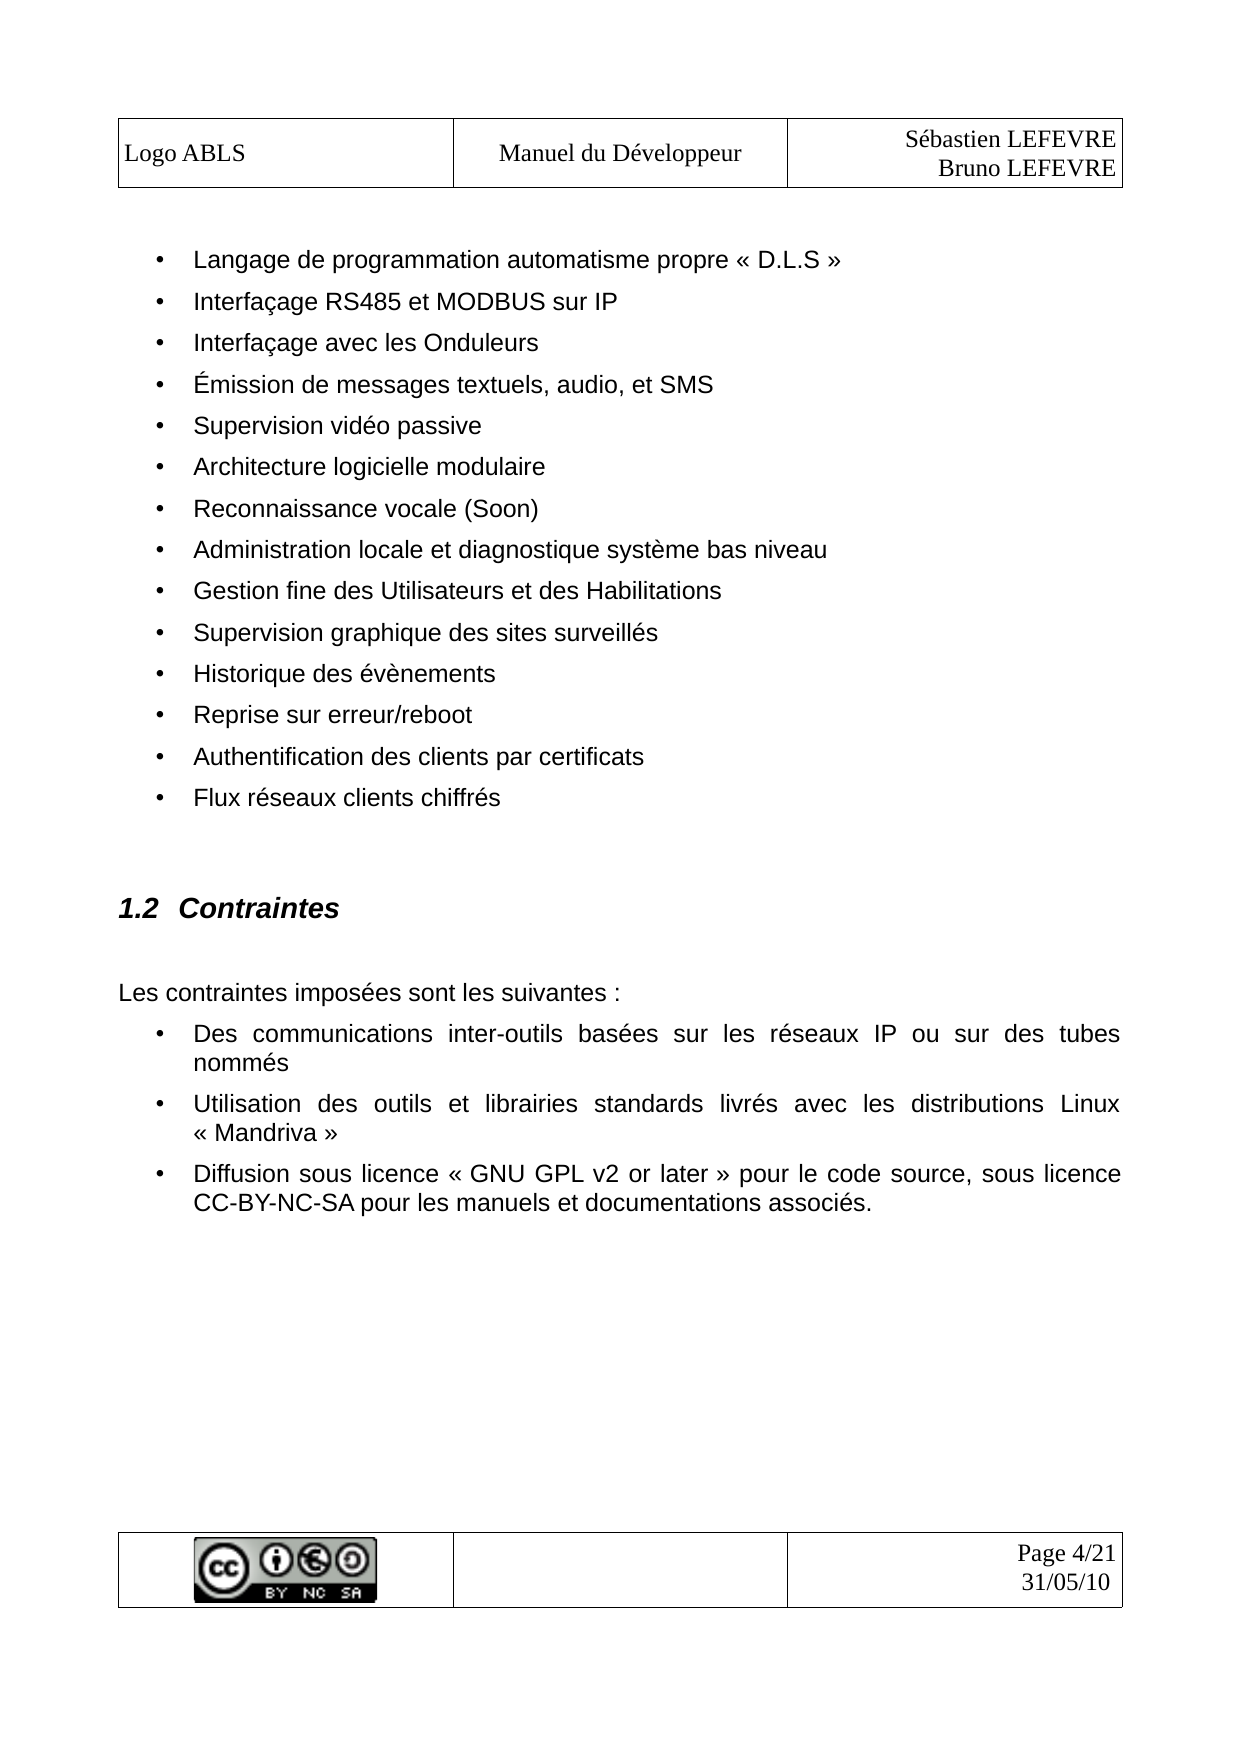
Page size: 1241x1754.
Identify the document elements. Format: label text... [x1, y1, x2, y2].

list Supervision vidéo passive [156, 411, 1122, 440]
subtitle Contraintes [118, 891, 1122, 924]
list Utilisation des outils et librairies standards livrés avec les distributions Linux « Mandriva » [156, 1089, 1122, 1147]
list Authentification des clients par certificats [156, 742, 1122, 771]
list Interfaçage avec les Onduleurs [156, 328, 1122, 357]
list Émission de messages textuels, audio, et SMS [156, 369, 1122, 398]
list Gestion fine des Utilisateurs et des Habilitations [156, 576, 1122, 605]
list Des communications inter-outils basées sur les réseaux IP ou sur des tubes nommés [156, 1019, 1122, 1077]
list Interfaçage RS485 et MODBUS sur IP [156, 287, 1122, 316]
list Reconnaissance vocale (Soon) [156, 494, 1122, 522]
picture [193, 1537, 378, 1603]
list Reprise sur erreur/reboot [156, 700, 1122, 729]
list Supervision graphique des sites surveillés [156, 618, 1122, 647]
list Flux réseaux clients chiffrés [156, 783, 1122, 812]
list Architecture logicielle modulaire [156, 452, 1122, 481]
list Administration locale et diagnostique système bas niveau [156, 535, 1122, 564]
list Historique des évènements [156, 659, 1122, 688]
list Diffusion sous licence « GNU GPL v2 or later » pour le code source, sous licence CC-BY-NC-SA pour les manuels et documentations associés. [156, 1159, 1122, 1217]
text Les contraintes imposées sont les suivantes : [118, 978, 1122, 1007]
list Langage de programmation automatisme propre « D.L.S » [156, 246, 1122, 274]
